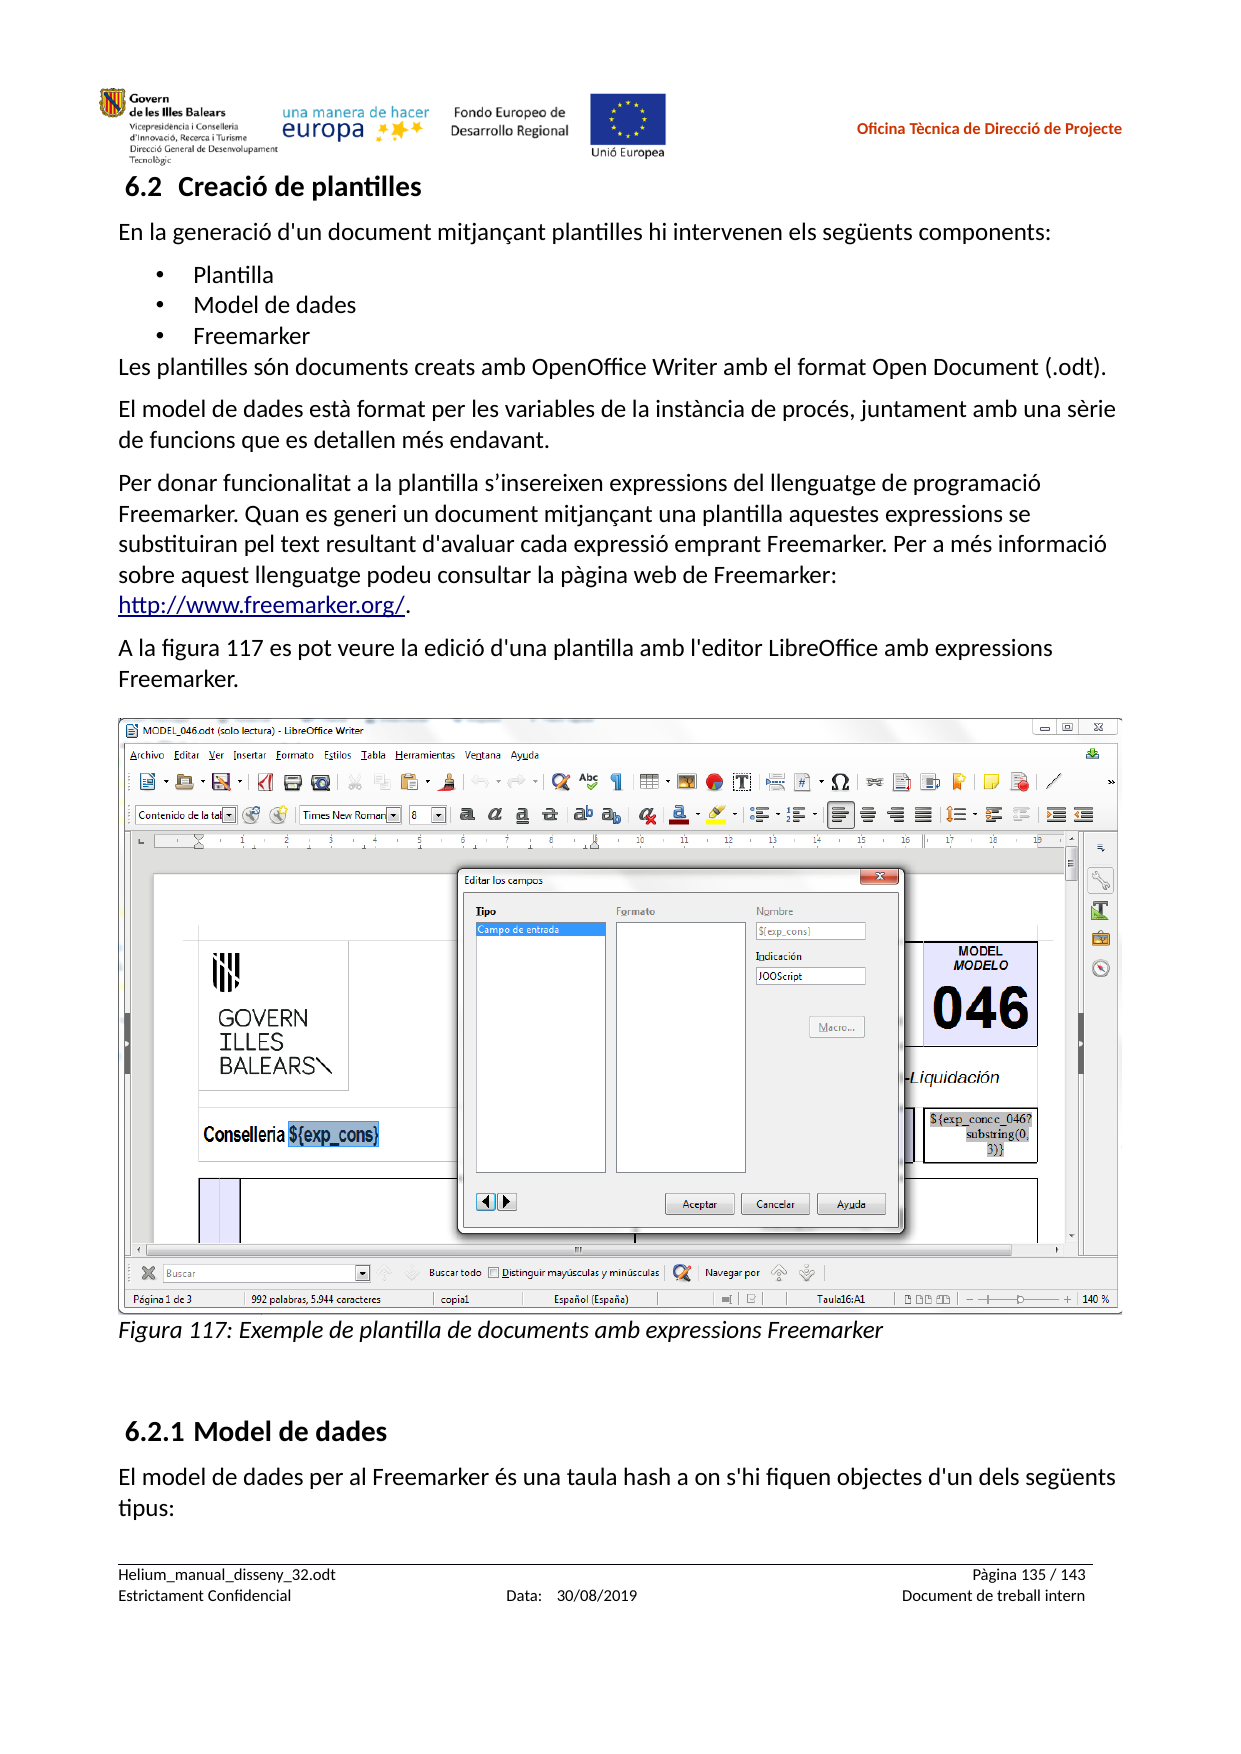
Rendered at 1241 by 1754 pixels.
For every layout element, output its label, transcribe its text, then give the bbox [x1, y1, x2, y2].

subtitle Model de dades [118, 1413, 1122, 1449]
text Per donar funcionalitat a la plantilla s’insereixen expressions del llenguatge de programació Freemarker. Quan es generi un document mitjançant una plantilla aquestes expressions se substituiran pel text resultant d'avaluar cada expressió emprant Freemarker. Per a més informació sobre aquest llenguatge podeu consultar la pàgina web de Freemarker: http://www.freemarker.org/. [118, 467, 1122, 620]
text Les plantilles són documents creats amb OpenOffice Writer amb el format Open Document (.odt). [118, 351, 1122, 381]
list Model de dades [156, 289, 1122, 320]
text El model de dades està format per les variables de la instància de procés, juntament amb una sèrie de funcions que es detallen més endavant. [118, 394, 1122, 455]
list Freemarker [156, 320, 1122, 351]
text En la generació d'un document mitjançant plantilles hi intervenen els següents components: [118, 216, 1122, 247]
picture [99, 87, 668, 166]
text Figura 117: Exemple de plantilla de documents amb expressions Freemarker [118, 1315, 1122, 1345]
text A la figura 117 es pot veure la edició d'una plantilla amb l'editor LibreOffice amb expressions Freemarker. [118, 632, 1122, 693]
text El model de dades per al Freemarker és una taula hash a on s'hi fiquen objectes d'un dels següents tipus: [118, 1461, 1122, 1522]
subtitle Creació de plantilles [118, 168, 1122, 203]
list Plantilla [156, 259, 1122, 289]
picture [118, 718, 1123, 1315]
